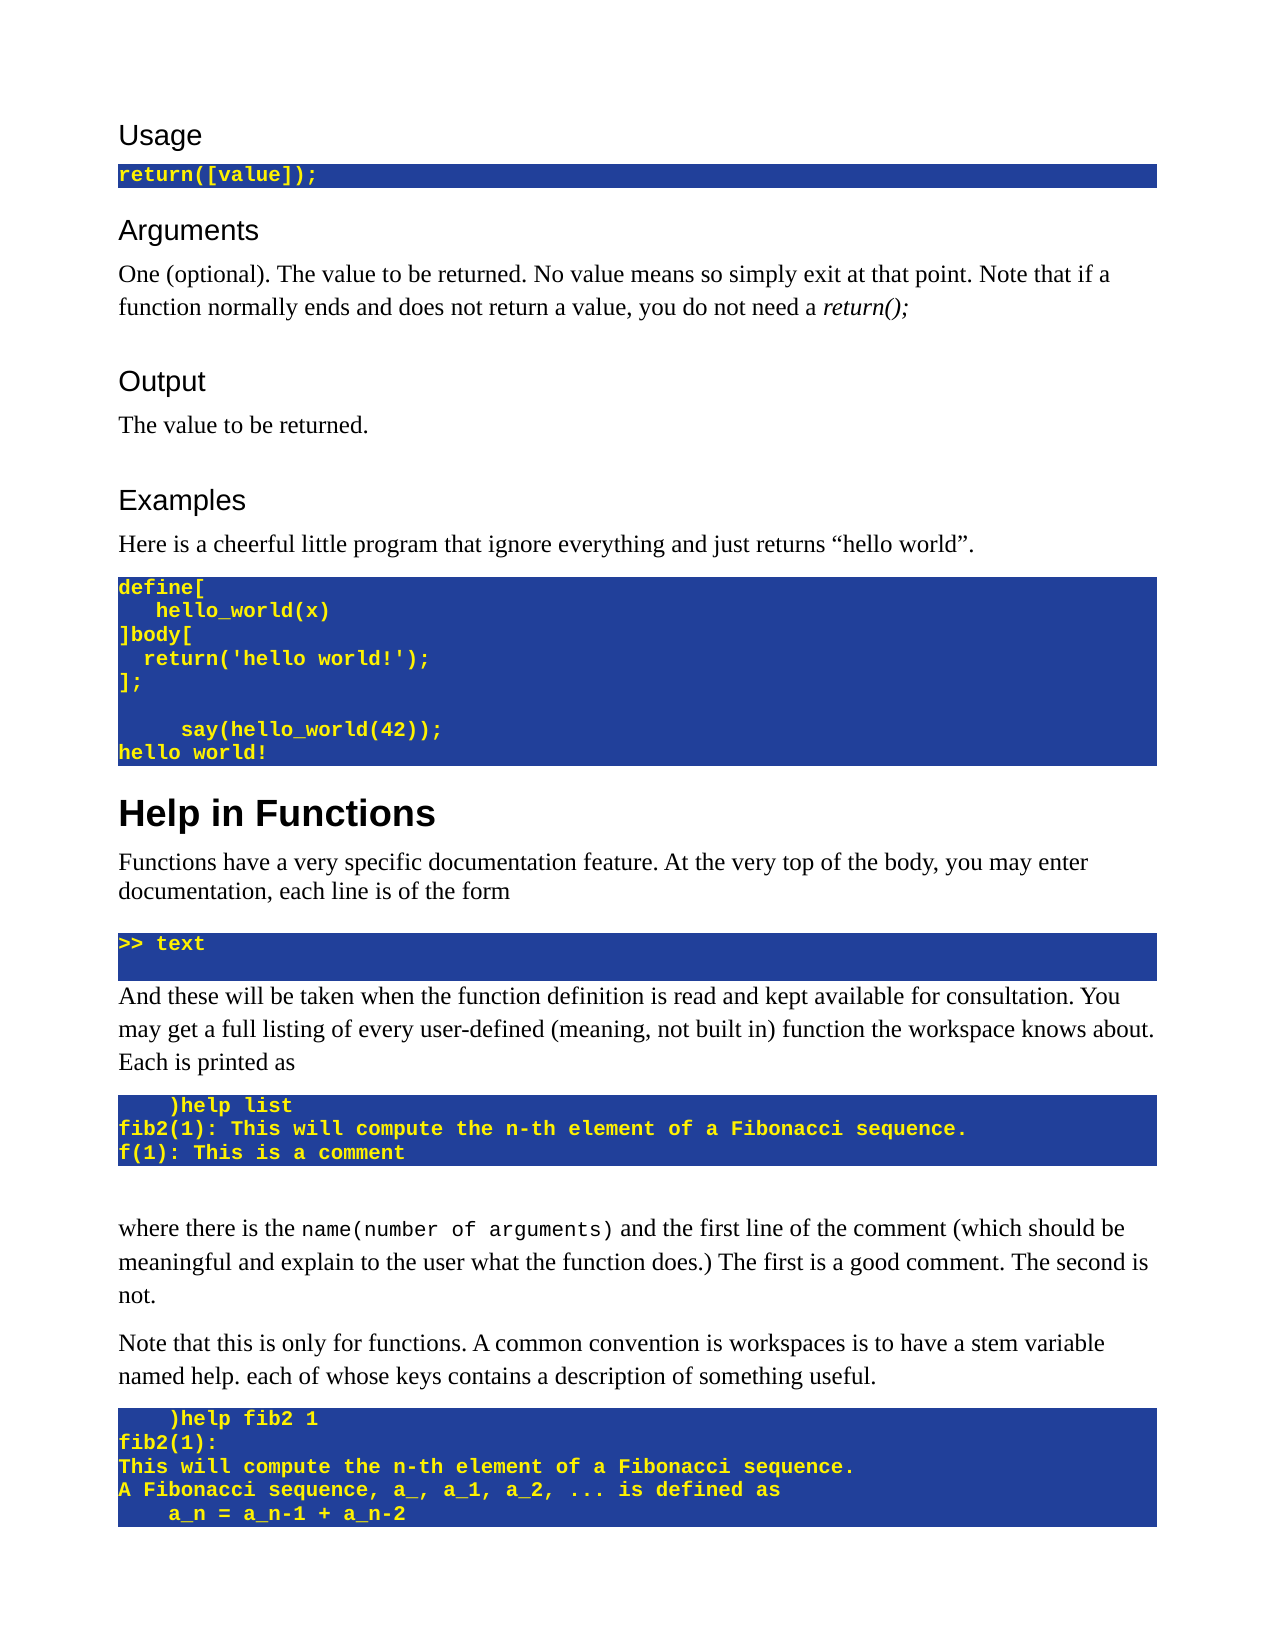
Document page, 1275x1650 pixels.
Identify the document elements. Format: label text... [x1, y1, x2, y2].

subtitle Help in Functions [118, 791, 1157, 834]
text Functions have a very specific documentation feature. At the very top of the body, you may enter documentation, each line is of the form [118, 847, 1157, 904]
text fib2(1): [118, 1432, 1157, 1456]
subtitle Examples [118, 483, 1157, 517]
text fib2(1): This will compute the n-th element of a Fibonacci sequence. [118, 1118, 1157, 1142]
text hello_world(x) [118, 600, 1157, 624]
text return('hello world!'); [118, 648, 1157, 671]
subtitle Usage [118, 118, 1157, 152]
text And these will be taken when the function definition is read and kept available for consultation. You may get a full listing of every user-defined (meaning, not built in) function the workspace knows about. Each is printed as [118, 981, 1157, 1076]
text ]body[ [118, 624, 1157, 648]
text f(1): This is a comment [118, 1142, 1157, 1166]
subtitle Output [118, 364, 1157, 398]
text The value to be returned. [118, 411, 1157, 439]
text where there is the name(number of arguments) and the first line of the comment (which should be meaningful and explain to the user what the function does.) The first is a good comment. The second is not. [118, 1213, 1157, 1309]
text return([value]); [118, 164, 1157, 188]
text )help fib2 1 [118, 1408, 1157, 1432]
subtitle Arguments [118, 213, 1157, 246]
text Here is a cheerful little program that ignore everything and just returns “hello world”. [118, 529, 1157, 558]
text Note that this is only for functions. A common convention is workspaces is to have a stem variable named help. each of whose keys contains a description of something useful. [118, 1328, 1157, 1389]
text say(hello_world(42)); [118, 719, 1157, 742]
text One (optional). The value to be returned. No value means so simply exit at that point. Note that if a function normally ends and does not return a value, you do not need a return(); [118, 259, 1157, 321]
text >> text [118, 933, 1157, 957]
text define[ [118, 577, 1157, 600]
text hello world! [118, 742, 1157, 766]
text ]; [118, 671, 1157, 695]
text a_n = a_n-1 + a_n-2 [118, 1503, 1157, 1527]
text )help list [118, 1095, 1157, 1118]
text This will compute the n-th element of a Fibonacci sequence. [118, 1456, 1157, 1479]
text A Fibonacci sequence, a_, a_1, a_2, ... is defined as [118, 1479, 1157, 1503]
